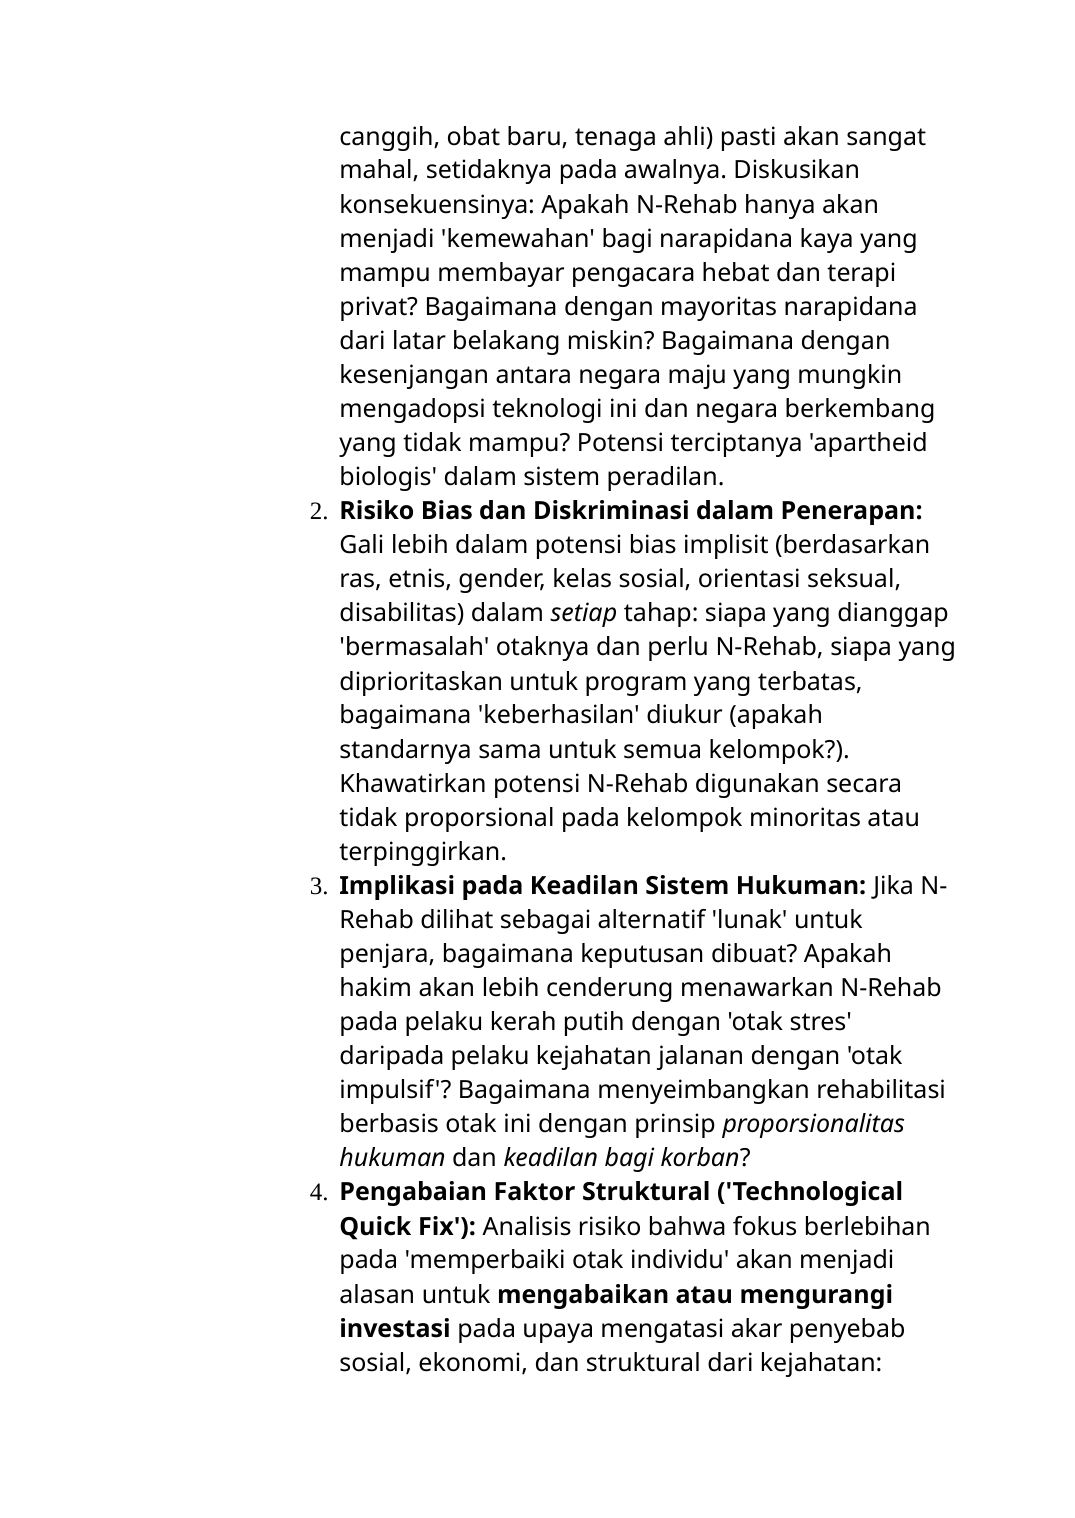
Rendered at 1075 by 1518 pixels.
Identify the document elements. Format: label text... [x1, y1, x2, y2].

list Pengabaian Faktor Struktural ('Technological Quick Fix'): Analisis risiko bahwa fokus berlebihan pada 'memperbaiki otak individu' akan menjadi alasan untuk mengabaikan atau mengurangi investasi pada upaya mengatasi akar penyebab sosial, ekonomi, dan struktural dari kejahatan: [309, 1174, 957, 1378]
list canggih, obat baru, tenaga ahli) pasti akan sangat mahal, setidaknya pada awalnya. Diskusikan konsekuensinya: Apakah N-Rehab hanya akan menjadi 'kemewahan' bagi narapidana kaya yang mampu membayar pengacara hebat dan terapi privat? Bagaimana dengan mayoritas narapidana dari latar belakang miskin? Bagaimana dengan kesenjangan antara negara maju yang mungkin mengadopsi teknologi ini dan negara berkembang yang tidak mampu? Potensi terciptanya 'apartheid biologis' dalam sistem peradilan. [309, 118, 957, 493]
list Implikasi pada Keadilan Sistem Hukuman: Jika N-Rehab dilihat sebagai alternatif 'lunak' untuk penjara, bagaimana keputusan dibuat? Apakah hakim akan lebih cenderung menawarkan N-Rehab pada pelaku kerah putih dengan 'otak stres' daripada pelaku kejahatan jalanan dengan 'otak impulsif'? Bagaimana menyeimbangkan rehabilitasi berbasis otak ini dengan prinsip proporsionalitas hukuman dan keadilan bagi korban? [309, 867, 957, 1174]
list Risiko Bias dan Diskriminasi dalam Penerapan: Gali lebih dalam potensi bias implisit (berdasarkan ras, etnis, gender, kelas sosial, orientasi seksual, disabilitas) dalam setiap tahap: siapa yang dianggap 'bermasalah' otaknya dan perlu N-Rehab, siapa yang diprioritaskan untuk program yang terbatas, bagaimana 'keberhasilan' diukur (apakah standarnya sama untuk semua kelompok?). Khawatirkan potensi N-Rehab digunakan secara tidak proporsional pada kelompok minoritas atau terpinggirkan. [309, 493, 957, 867]
